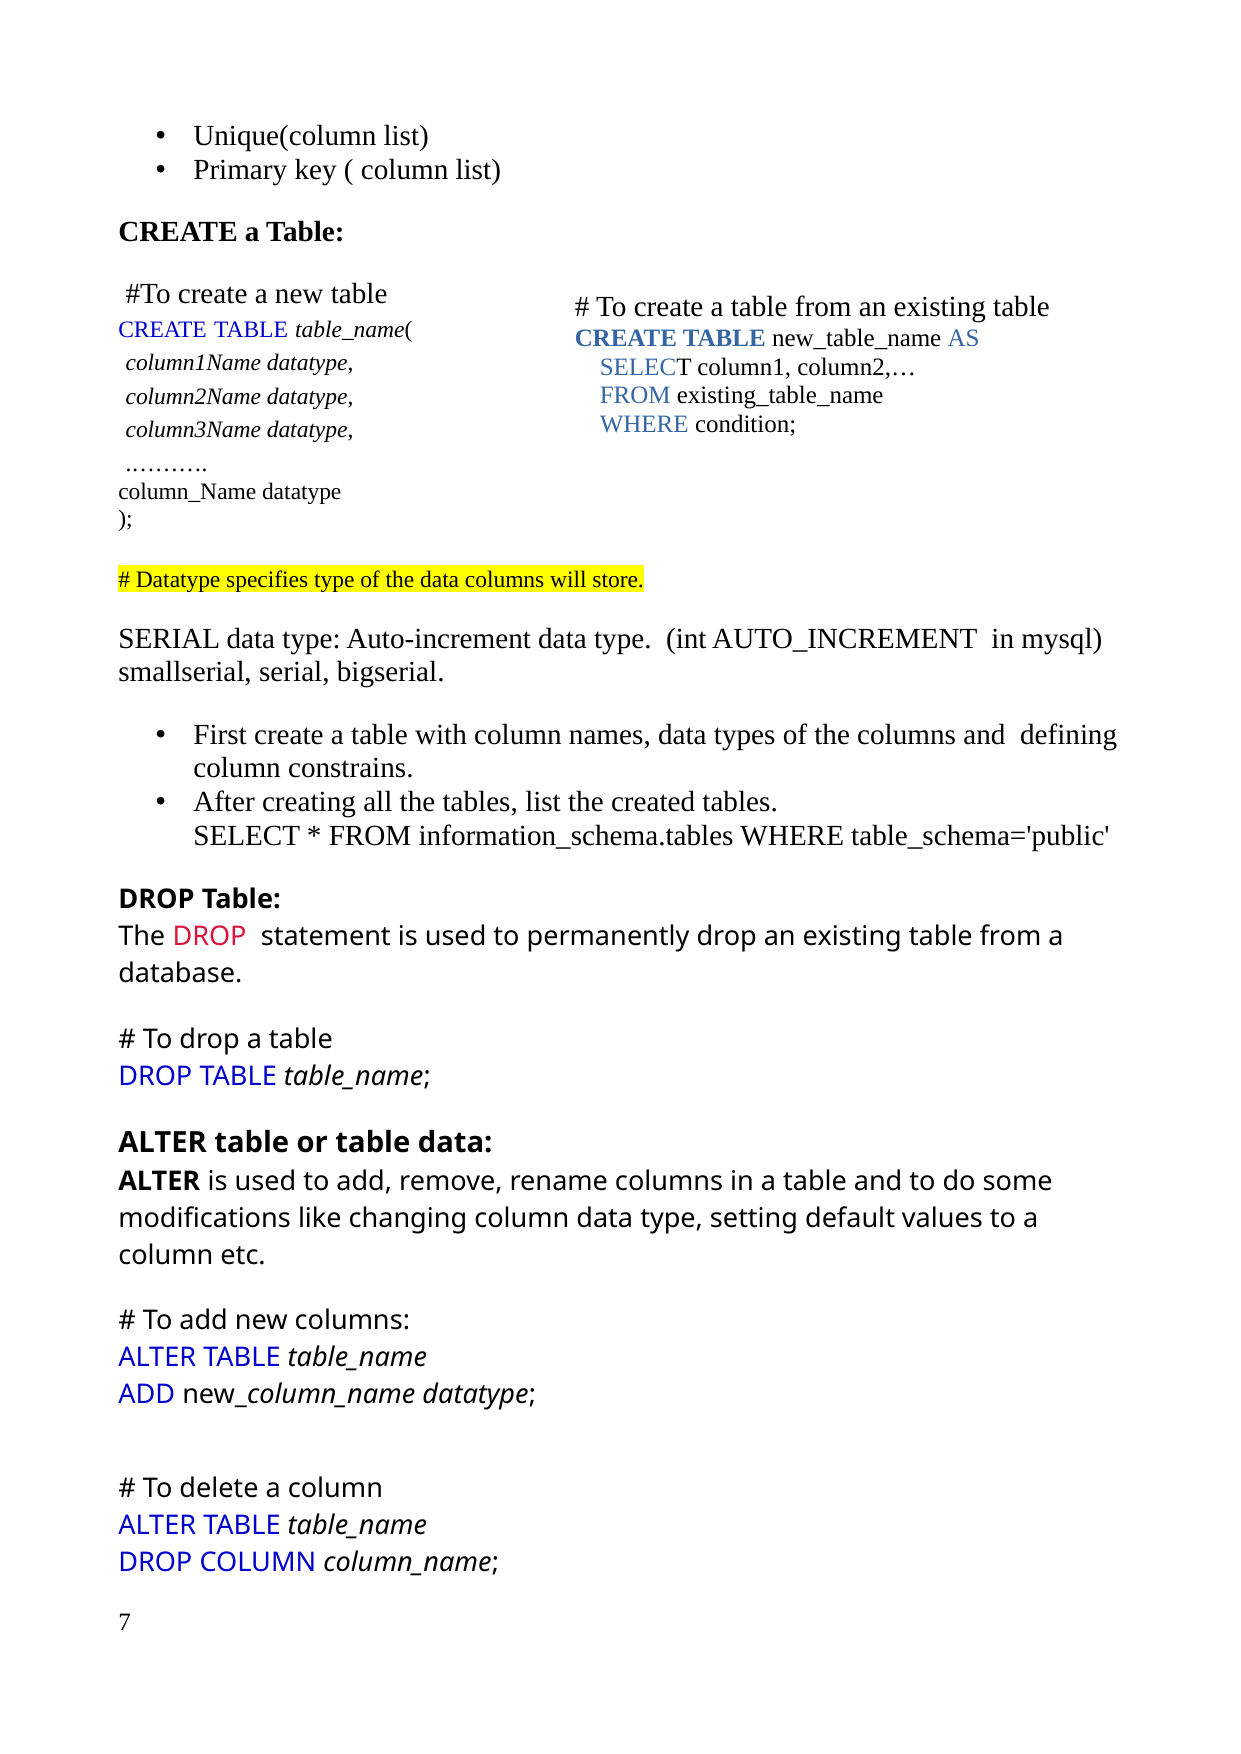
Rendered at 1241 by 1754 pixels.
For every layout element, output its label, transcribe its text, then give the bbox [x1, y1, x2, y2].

text smallserial, serial, bigserial. [118, 654, 1122, 688]
text SERIAL data type: Auto-increment data type. (int AUTO_INCREMENT in mysql) [118, 621, 1122, 654]
text # To add new columns: [118, 1301, 1122, 1338]
text # To delete a column [118, 1469, 1122, 1506]
text ALTER table or table data: [118, 1122, 1122, 1161]
text # Datatype specifies type of the data columns will store. [118, 565, 1122, 592]
text #To create a new table [118, 276, 1122, 310]
text CREATE a Table: [118, 214, 1122, 248]
list SELECT * FROM information_schema.tables WHERE table_schema='public' [156, 818, 1122, 851]
text # To drop a table [118, 1019, 1122, 1056]
text .………. [118, 444, 1122, 478]
list Primary key ( column list) [156, 152, 1122, 185]
text ALTER is used to add, remove, rename columns in a table and to do some modifications like changing column data type, setting default values to a column etc. [118, 1161, 1122, 1272]
list Unique(column list) [156, 118, 1122, 152]
text ALTER TABLE table_name ADD new_column_name datatype; [118, 1338, 1122, 1411]
text DROP TABLE table_name; [118, 1056, 1122, 1093]
list After creating all the tables, list the created tables. [156, 784, 1122, 818]
list First create a table with column names, data types of the columns and defining column constrains. [156, 717, 1122, 784]
text ALTER TABLE table_name DROP COLUMN column_name; [118, 1506, 1122, 1579]
text CREATE TABLE table_name( column1Name datatype, column2Name datatype, column3Name datatype, [118, 310, 1122, 444]
text The DROP statement is used to permanently drop an existing table from a database. [118, 917, 1122, 991]
text column_Name datatype ); [118, 478, 1122, 532]
text DROP Table: [118, 880, 1122, 917]
